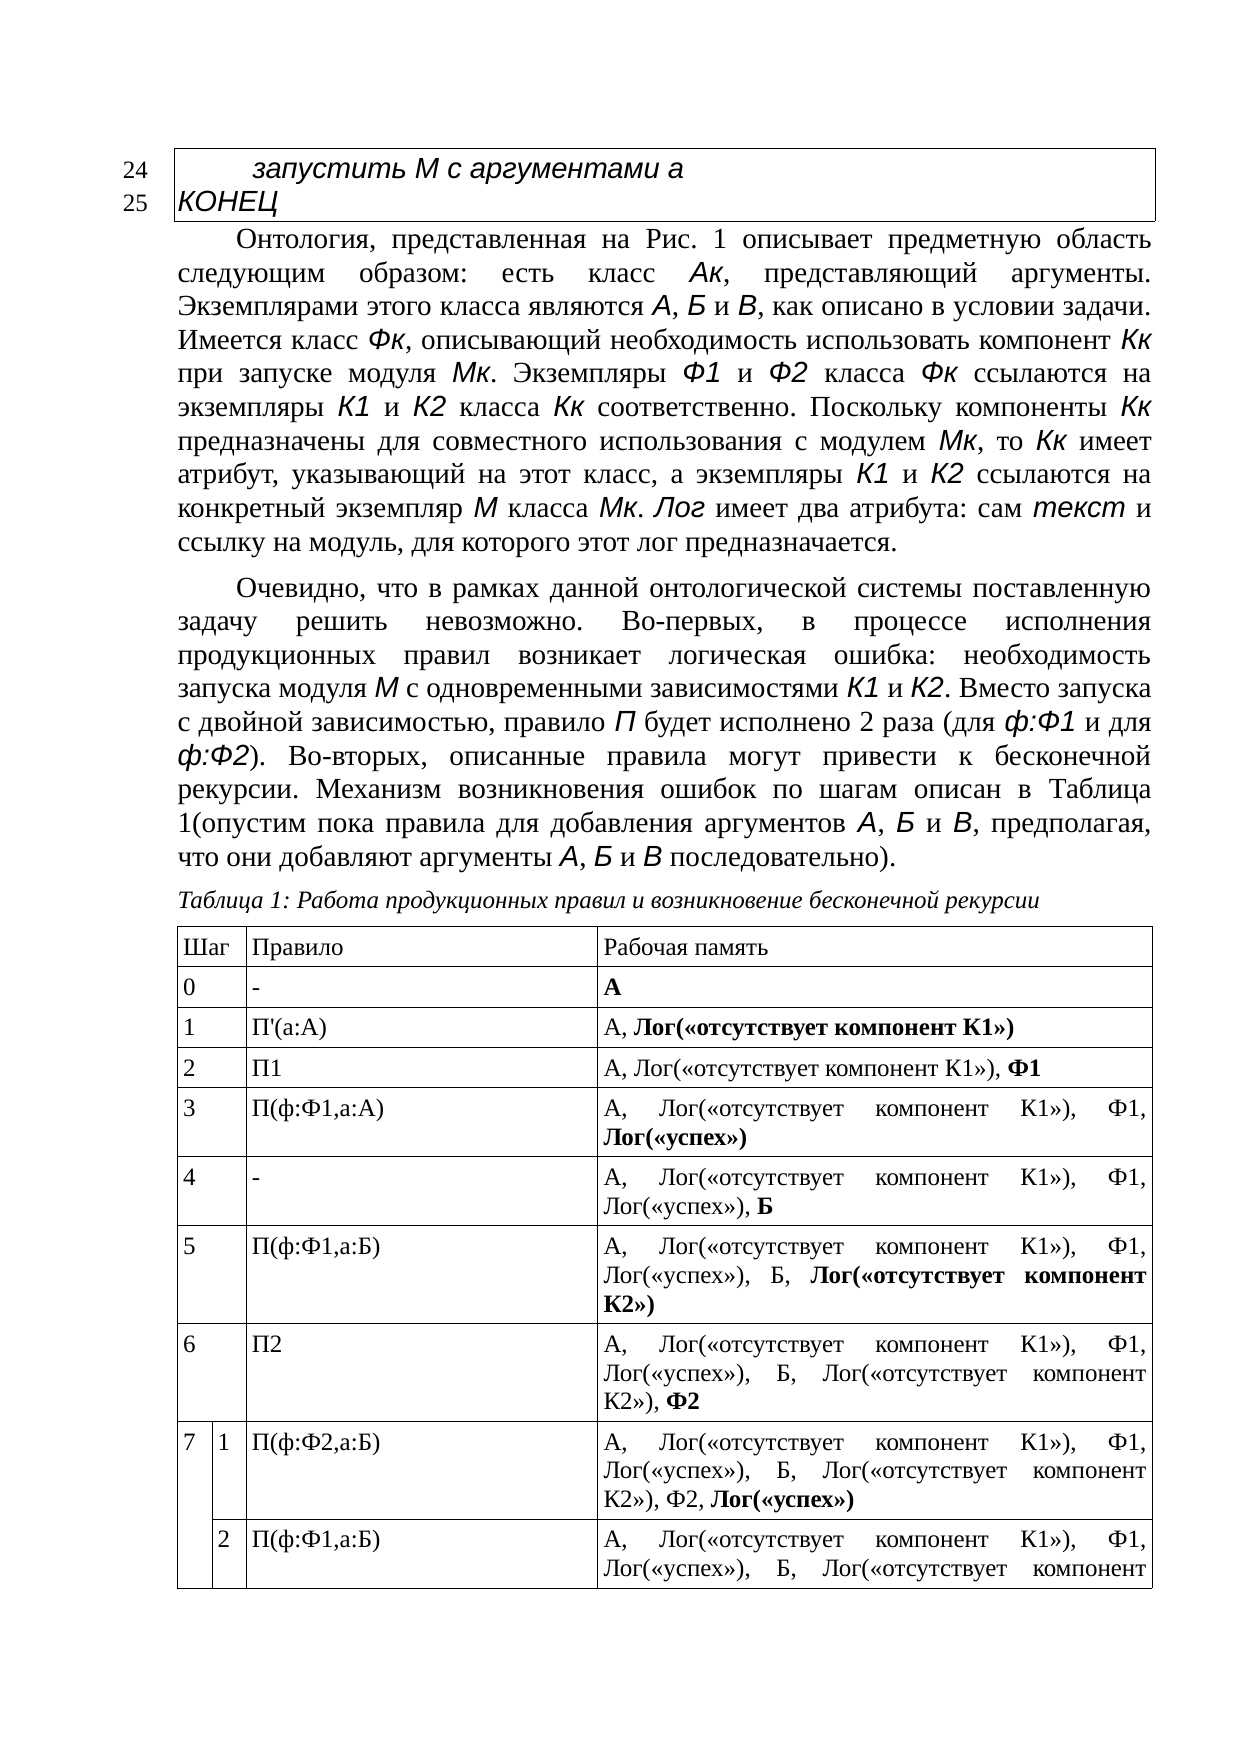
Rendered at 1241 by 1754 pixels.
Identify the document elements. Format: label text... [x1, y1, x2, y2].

table_cell П'(а:А) [247, 1008, 597, 1047]
table_cell П(ф:Ф2,а:Б) [247, 1422, 597, 1519]
table_cell П(ф:Ф1,а:Б) [247, 1226, 597, 1323]
table_cell А, Лог(«отсутствует компонент К1») [598, 1008, 1152, 1047]
table_cell - [247, 967, 597, 1007]
table_header Шаг [178, 927, 246, 966]
table_cell 1 [213, 1422, 246, 1519]
text Онтология, представленная на Рис. 1 описывает предметную область следующим образом: есть класс Ак, представляющий аргументы. Экземплярами этого класса являются А, Б и В, как описано в условии задачи. Имеется класс Фк, описывающий необходимость использовать компонент Кк при запуске модуля Мк. Экземпляры Ф1 и Ф2 класса Фк ссылаются на экземпляры К1 и К2 класса Кк соответственно. Поскольку компоненты Кк предназначены для совместного использования с модулем Мк, то Кк имеет атрибут, указывающий на этот класс, а экземпляры К1 и К2 ссылаются на конкретный экземпляр М класса Мк. Лог имеет два атрибута: сам текст и ссылку на модуль, для которого этот лог предназначается. [177, 222, 1152, 557]
table_cell 7 [178, 1422, 212, 1588]
text КОНЕЦ [175, 181, 1155, 221]
table_cell А, Лог(«отсутствует компонент К1»), Ф1, Лог(«успех») [598, 1088, 1152, 1156]
table_cell 5 [178, 1226, 246, 1323]
table_cell 2 [213, 1520, 246, 1588]
table_cell П(ф:Ф1,а:Б) [247, 1520, 597, 1588]
table_cell А, Лог(«отсутствует компонент К1»), Ф1 [598, 1048, 1152, 1087]
table_cell А, Лог(«отсутствует компонент К1»), Ф1, Лог(«успех»), Б, Лог(«отсутствует компонент К2») [598, 1226, 1152, 1323]
table_cell 4 [178, 1157, 246, 1225]
table_cell А, Лог(«отсутствует компонент К1»), Ф1, Лог(«успех»), Б, Лог(«отсутствует компонент К2»), Ф2 [598, 1324, 1152, 1421]
text Таблица 1: Работа продукционных правил и возникновение бесконечной рекурсии [177, 885, 1152, 913]
table_cell А, Лог(«отсутствует компонент К1»), Ф1, Лог(«успех»), Б, Лог(«отсутствует компонент К2»), Ф2, Лог(«успех») [598, 1422, 1152, 1519]
table_header Правило [247, 927, 597, 966]
table_cell П(ф:Ф1,а:А) [247, 1088, 597, 1156]
table_cell П2 [247, 1324, 597, 1421]
table_cell А, Лог(«отсутствует компонент К1»), Ф1, Лог(«успех»), Б [598, 1157, 1152, 1225]
table_cell 1 [178, 1008, 246, 1047]
table_cell А [598, 967, 1152, 1007]
table_cell 2 [178, 1048, 246, 1087]
text запустить М с аргументами а [175, 149, 1155, 181]
table_cell П1 [247, 1048, 597, 1087]
table_cell А, Лог(«отсутствует компонент К1»), Ф1, Лог(«успех»), Б, Лог(«отсутствует компонент [598, 1520, 1152, 1588]
table_cell 3 [178, 1088, 246, 1156]
table_cell 6 [178, 1324, 246, 1421]
table_header Рабочая память [598, 927, 1152, 966]
table_cell - [247, 1157, 597, 1225]
table_cell 0 [178, 967, 246, 1007]
text Очевидно, что в рамках данной онтологической системы поставленную задачу решить невозможно. Во-первых, в процессе исполнения продукционных правил возникает логическая ошибка: необходимость запуска модуля М с одновременными зависимостями К1 и К2. Вместо запуска с двойной зависимостью, правило П будет исполнено 2 раза (для ф:Ф1 и для ф:Ф2). Во-вторых, описанные правила могут привести к бесконечной рекурсии. Механизм возникновения ошибок по шагам описан в Таблица 1(опустим пока правила для добавления аргументов А, Б и В, предполагая, что они добавляют аргументы А, Б и В последовательно). [177, 570, 1152, 872]
